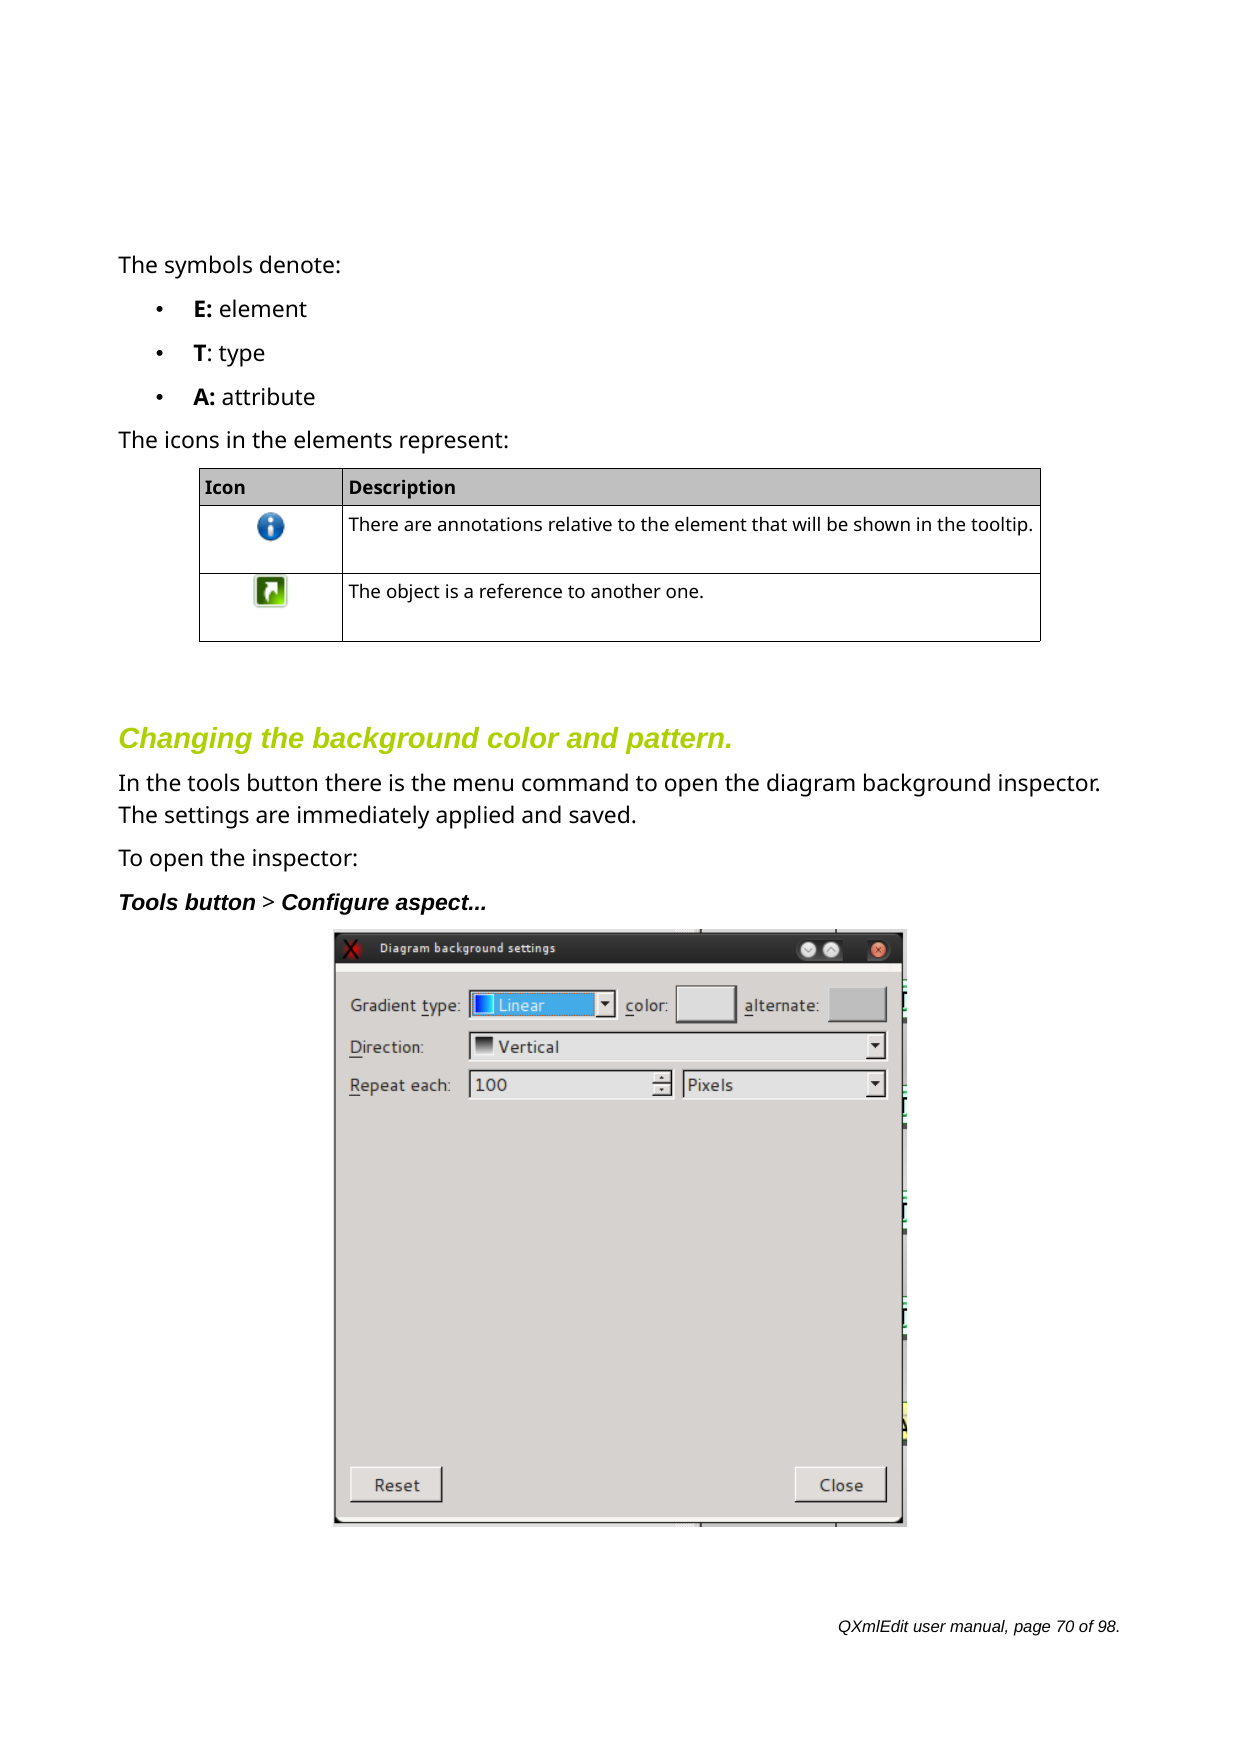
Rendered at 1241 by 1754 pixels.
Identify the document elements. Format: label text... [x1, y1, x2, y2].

text Tools button > Configure aspect... [118, 886, 1122, 917]
table_header Icon [200, 469, 342, 505]
table_cell [200, 506, 342, 573]
list T: type [156, 337, 1122, 368]
table_cell There are annotations relative to the element that will be shown in the tooltip. [343, 506, 1040, 573]
table_cell [200, 610, 342, 641]
table_cell [200, 574, 252, 609]
picture [252, 573, 289, 610]
table_cell The object is a reference to another one. [343, 574, 1040, 641]
list A: attribute [156, 381, 1122, 412]
text The symbols denote: [118, 249, 1122, 281]
picture [256, 512, 286, 542]
picture [332, 929, 908, 1527]
table_cell [289, 574, 342, 609]
table_header Description [343, 469, 1040, 505]
list E: element [156, 293, 1122, 324]
subtitle Changing the background color and pattern. [118, 721, 1122, 755]
text To open the inspector: [118, 842, 1122, 873]
text In the tools button there is the menu command to open the diagram background inspector. The settings are immediately applied and saved. [118, 767, 1122, 830]
text The icons in the elements represent: [118, 424, 1122, 456]
